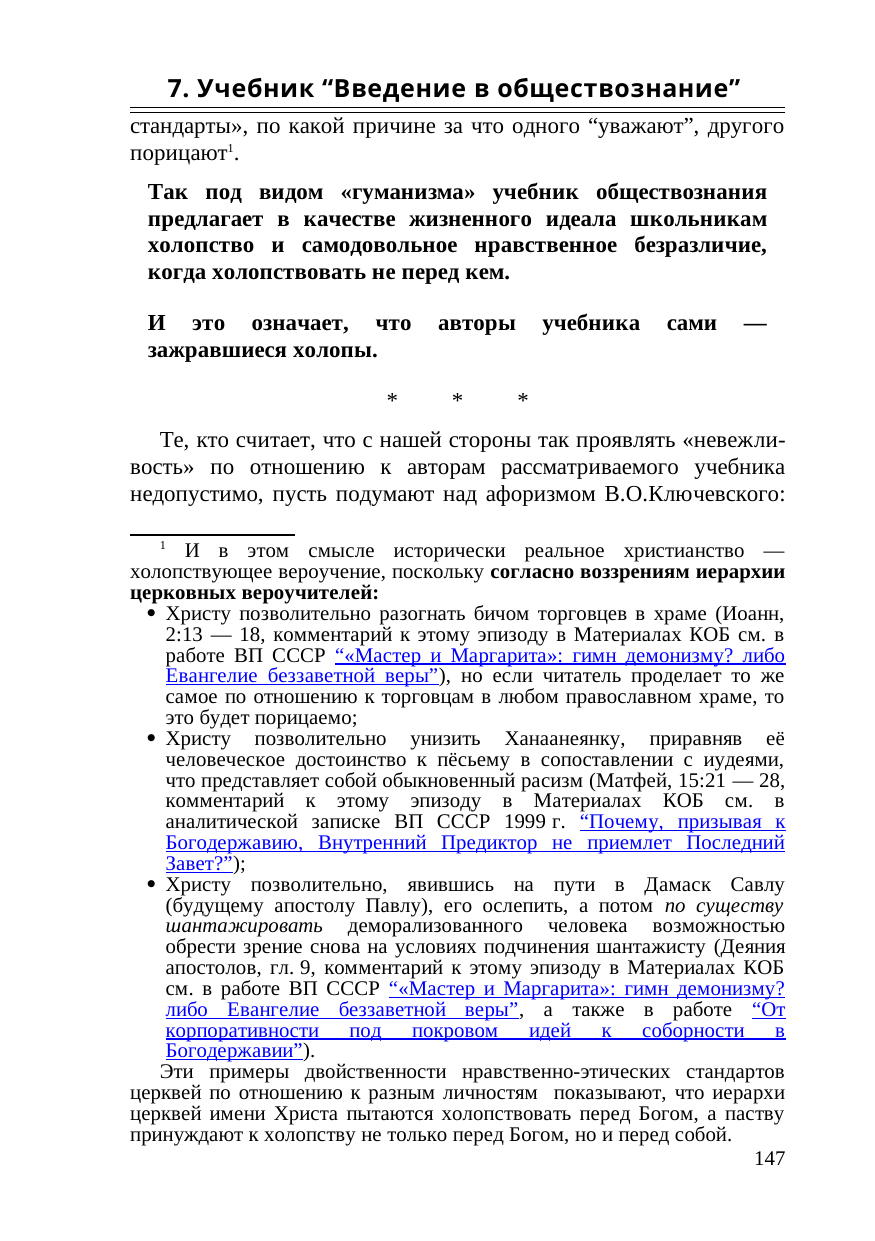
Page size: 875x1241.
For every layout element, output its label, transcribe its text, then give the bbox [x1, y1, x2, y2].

text И в этом смысле исторически реальное христианство — холопствующее вероучение, поскольку согласно воззрениям иерархии церковных вероучителей: [130, 541, 785, 604]
list Христу позволительно, явившись на пути в Дамаск Савлу (будущему апостолу Павлу), его ослепить, а потом по существу шантажировать деморализованного человека возможностью обрести зрение снова на условиях подчинения шантажисту (Деяния апостолов, гл. 9, комментарий к этому эпизоду в Материалах КОБ см. в работе ВП СССР “«Мастер и Маргарита»: гимн демонизму? либо Евангелие беззаветной веры”, а также в работе “От корпоративности под покровом идей к соборности в Богодержавии”). [148, 874, 785, 1062]
text И это означает, что авторы учебника сами — зажравшиеся холопы. [148, 309, 768, 362]
text Эти примеры двойственности нравственно-этических стандартов церквей по отношению к разным личностям показывают, что иерархи церквей имени Христа пытаются холопствовать перед Богом, а паству принуждают к холопству не только перед Богом, но и перед собой. [130, 1062, 785, 1145]
text Те, кто считает, что с нашей стороны так проявлять «невеж­ли­вость» по отношению к авторам рассматриваемого учебника недопустимо, пусть подумают над афоризмом В.О.Клю­чевского: [130, 426, 785, 506]
list Христу позволительно унизить Ханаанеянку, приравняв её человеческое достоинство к пёсьему в сопоставлении с иудеями, что представляет собой обыкновенный расизм (Матфей, 15:21 — 28, комментарий к этому эпизоду в Материалах КОБ см. в аналитической записке ВП СССР 1999 г. “Почему, призывая к Богодержавию, Внутренний Предиктор не приемлет Последний Завет?”); [148, 729, 785, 874]
list Христу позволительно разогнать бичом торговцев в храме (Иоанн, 2:13 — 18, комментарий к этому эпизоду в Материалах КОБ см. в работе ВП СССР “«Мастер и Маргарита»: гимн демонизму? либо Евангелие беззаветной веры”), но если читатель проделает то же самое по отношению к торговцам в любом православном храме, то это будет порицаемо; [148, 604, 785, 729]
text стандарты», по какой причине за что одного “уважают”, другого порицают. [130, 113, 785, 165]
text * * * [130, 387, 785, 414]
text Так под видом «гуманизма» учебник обществознания предлагает в качестве жизненного идеала школьникам холопство и самодовольное нравственное безразличие, когда холопствовать не перед кем. [148, 178, 768, 284]
